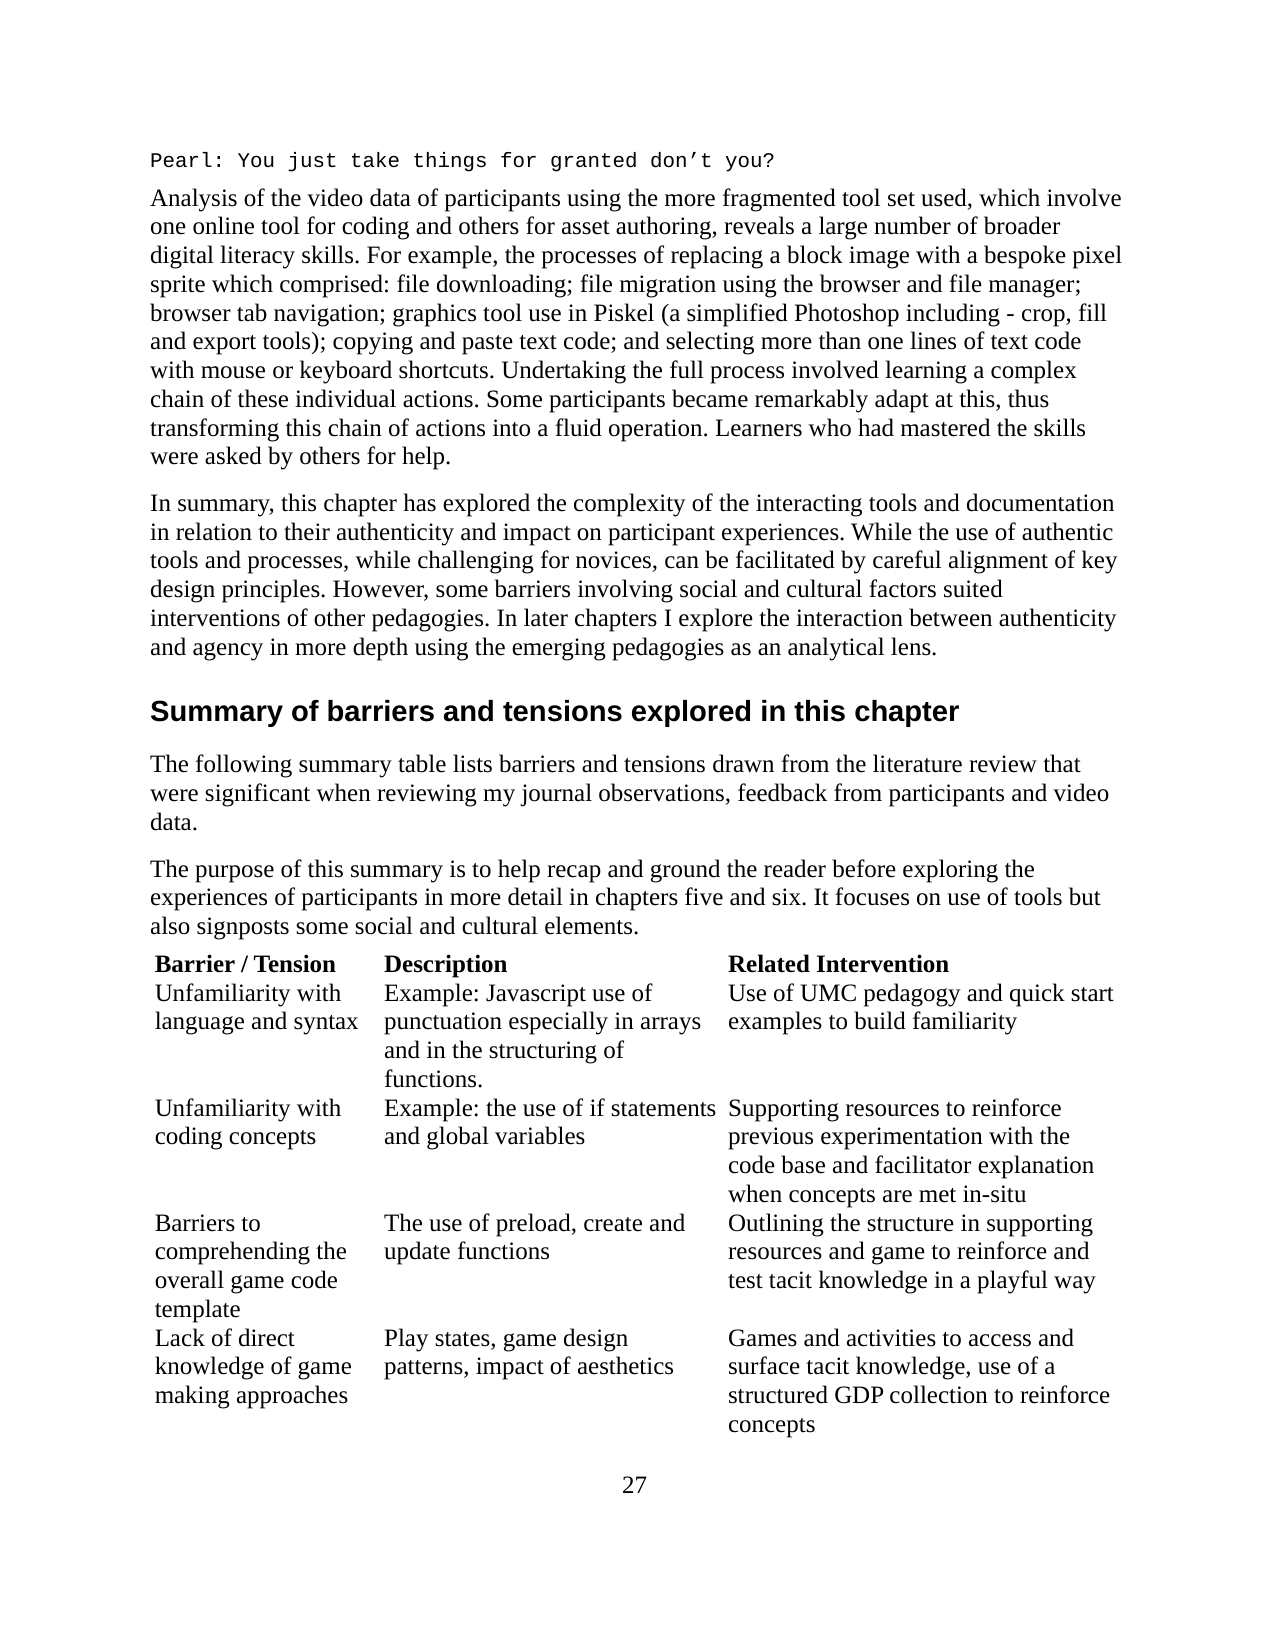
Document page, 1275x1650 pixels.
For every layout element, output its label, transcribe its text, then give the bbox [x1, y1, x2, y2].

text Analysis of the video data of participants using the more fragmented tool set used, which involve one online tool for coding and others for asset authoring, reveals a large number of broader digital literacy skills. For example, the processes of replacing a block image with a bespoke pixel sprite which comprised: file downloading; file migration using the browser and file manager; browser tab navigation; graphics tool use in Piskel (a simplified Photoshop including - crop, fill and export tools); copying and paste text code; and selecting more than one lines of text code with mouse or keyboard shortcuts. Undertaking the full process involved learning a complex chain of these individual actions. Some participants became remarkably adapt at this, thus transforming this chain of actions into a fluid operation. Learners who had mastered the skills were asked by others for help. [150, 183, 1125, 470]
subtitle Summary of barriers and tensions explored in this chapter [150, 694, 1125, 728]
text Pearl: You just take things for granted don’t you? [150, 150, 1125, 174]
table_header Related Intervention [724, 949, 1125, 978]
table_cell The use of preload, create and update functions [379, 1208, 723, 1323]
table_cell Use of UMC pedagogy and quick start examples to build familiarity [724, 978, 1125, 1093]
table_cell Supporting resources to reinforce previous experimentation with the code base and facilitator explanation when concepts are met in-situ [724, 1093, 1125, 1208]
table_header Description [379, 949, 723, 978]
table_cell Example: the use of if statements and global variables [379, 1093, 723, 1208]
text The following summary table lists barriers and tensions drawn from the literature review that were significant when reviewing my journal observations, feedback from participants and video data. [150, 749, 1125, 836]
table_cell Play states, game design patterns, impact of aesthetics [379, 1323, 723, 1438]
table_cell Outlining the structure in supporting resources and game to reinforce and test tacit knowledge in a playful way [724, 1208, 1125, 1323]
table_header Barrier / Tension [150, 949, 379, 978]
table_cell Games and activities to access and surface tacit knowledge, use of a structured GDP collection to reinforce concepts [724, 1323, 1125, 1438]
table_cell Example: Javascript use of punctuation especially in arrays and in the structuring of functions. [379, 978, 723, 1093]
table_cell Barriers to comprehending the overall game code template [150, 1208, 379, 1323]
table_cell Unfamiliarity with language and syntax [150, 978, 379, 1093]
text In summary, this chapter has explored the complexity of the interacting tools and documentation in relation to their authenticity and impact on participant experiences. While the use of authentic tools and processes, while challenging for novices, can be facilitated by careful alignment of key design principles. However, some barriers involving social and cultural factors suited interventions of other pedagogies. In later chapters I explore the interaction between authenticity and agency in more depth using the emerging pedagogies as an analytical lens. [150, 488, 1125, 661]
table_cell Unfamiliarity with coding concepts [150, 1093, 379, 1208]
text The purpose of this summary is to help recap and ground the reader before exploring the experiences of participants in more detail in chapters five and six. It focuses on use of tools but also signposts some social and cultural elements. [150, 854, 1125, 940]
table_cell Lack of direct knowledge of game making approaches [150, 1323, 379, 1438]
